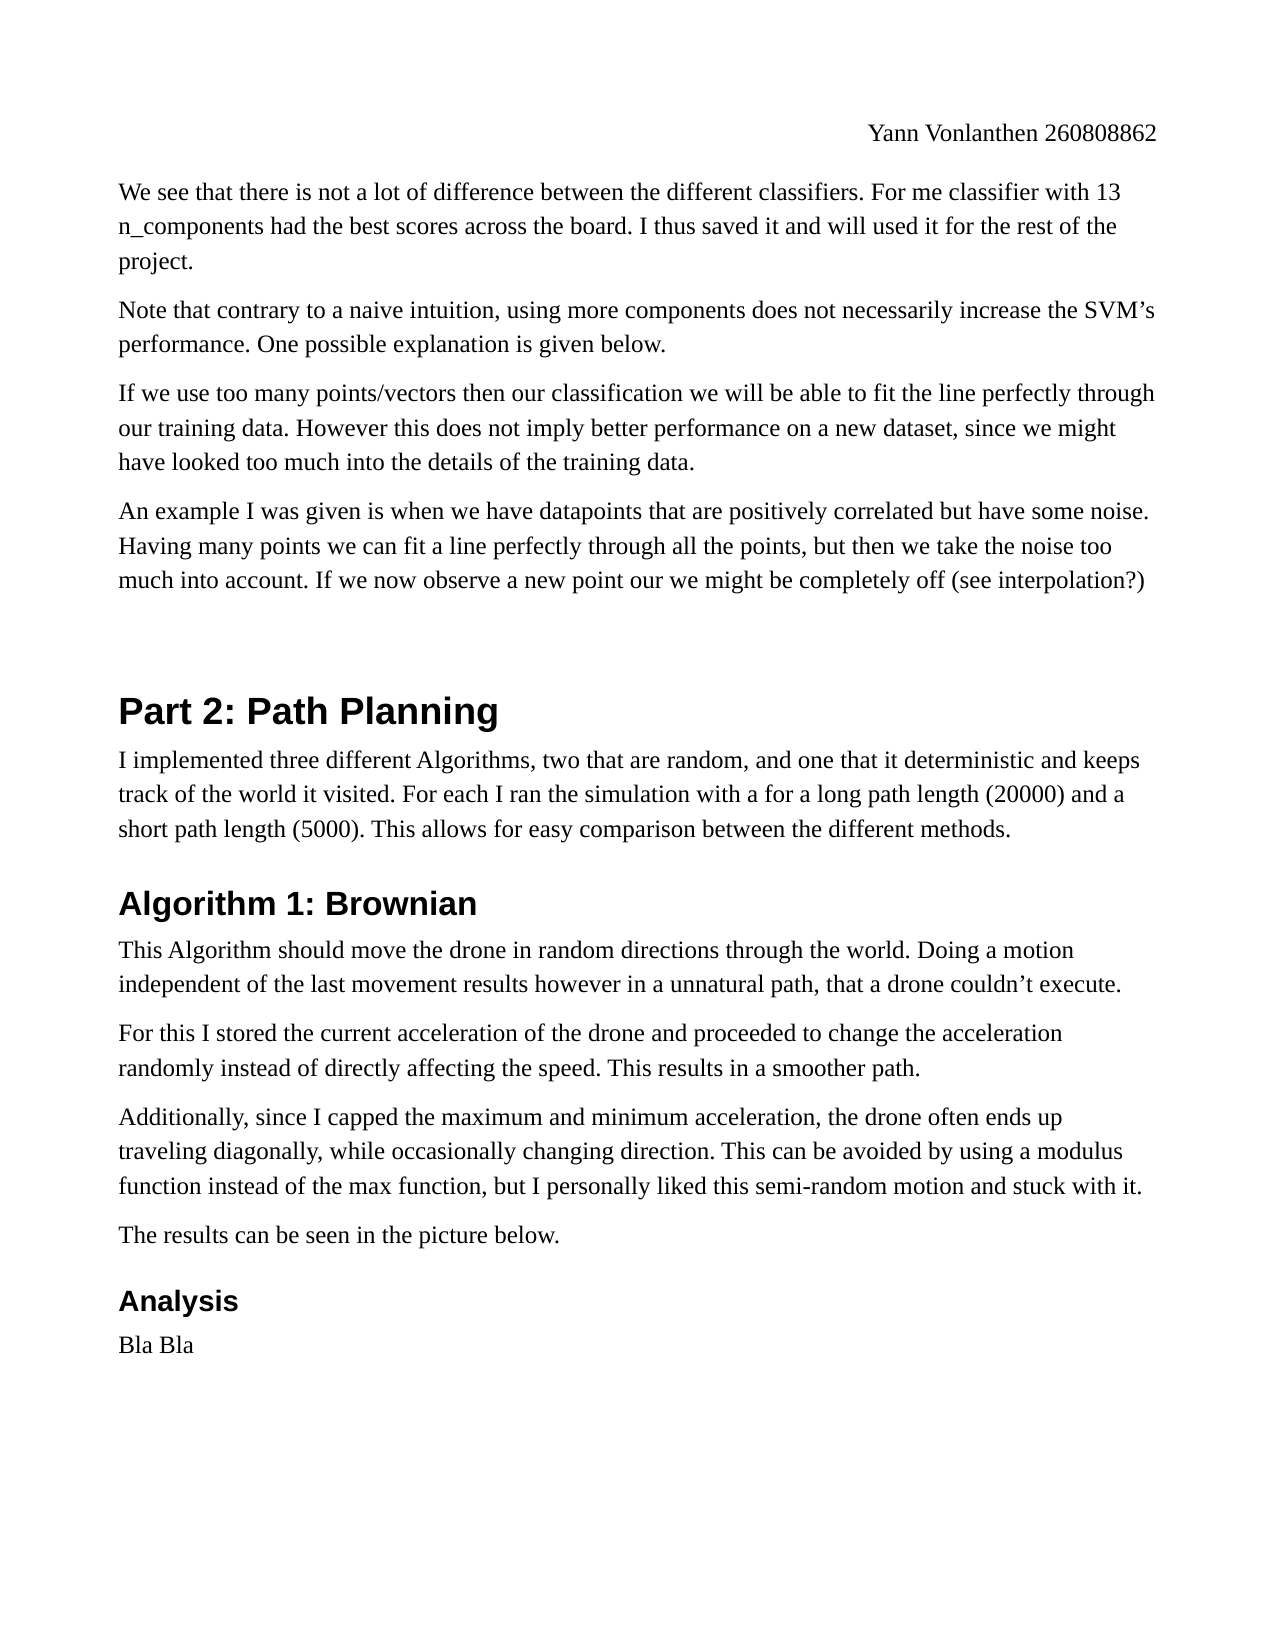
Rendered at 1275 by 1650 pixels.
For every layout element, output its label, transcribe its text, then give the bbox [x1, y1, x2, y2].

text An example I was given is when we have datapoints that are positively correlated but have some noise. Having many points we can fit a line perfectly through all the points, but then we take the noise too much into account. If we now observe a new point our we might be completely off (see interpolation?) [118, 496, 1157, 594]
text We see that there is not a lot of difference between the different classifiers. For me classifier with 13 n_components had the best scores across the board. I thus saved it and will used it for the rest of the project. [118, 177, 1157, 274]
text I implemented three different Algorithms, two that are random, and one that it deterministic and keeps track of the world it visited. For each I ran the simulation with a for a long path length (20000) and a short path length (5000). This allows for easy comparison between the different methods. [118, 745, 1157, 842]
subtitle Analysis [118, 1283, 1157, 1317]
text This Algorithm should move the drone in random directions through the world. Doing a motion independent of the last movement results however in a unnatural path, that a drone couldn’t execute. [118, 935, 1157, 998]
text For this I stored the current acceleration of the drone and proceeded to change the acceleration randomly instead of directly affecting the speed. This results in a smoother path. [118, 1018, 1157, 1081]
text Additionally, since I capped the maximum and minimum acceleration, the drone often ends up traveling diagonally, while occasionally changing direction. This can be avoided by using a modulus function instead of the max function, but I personally liked this semi-random motion and stuck with it. [118, 1102, 1157, 1199]
text Note that contrary to a naive intuition, using more components does not necessarily increase the SVM’s performance. One possible explanation is given below. [118, 295, 1157, 358]
text If we use too many points/vectors then our classification we will be able to fit the line perfectly through our training data. However this does not imply better performance on a new dataset, since we might have looked too much into the details of the training data. [118, 378, 1157, 476]
subtitle Part 2: Path Planning [118, 688, 1157, 732]
text The results can be seen in the picture below. [118, 1220, 1157, 1248]
subtitle Algorithm 1: Brownian [118, 883, 1157, 922]
text Bla Bla [118, 1330, 1157, 1358]
